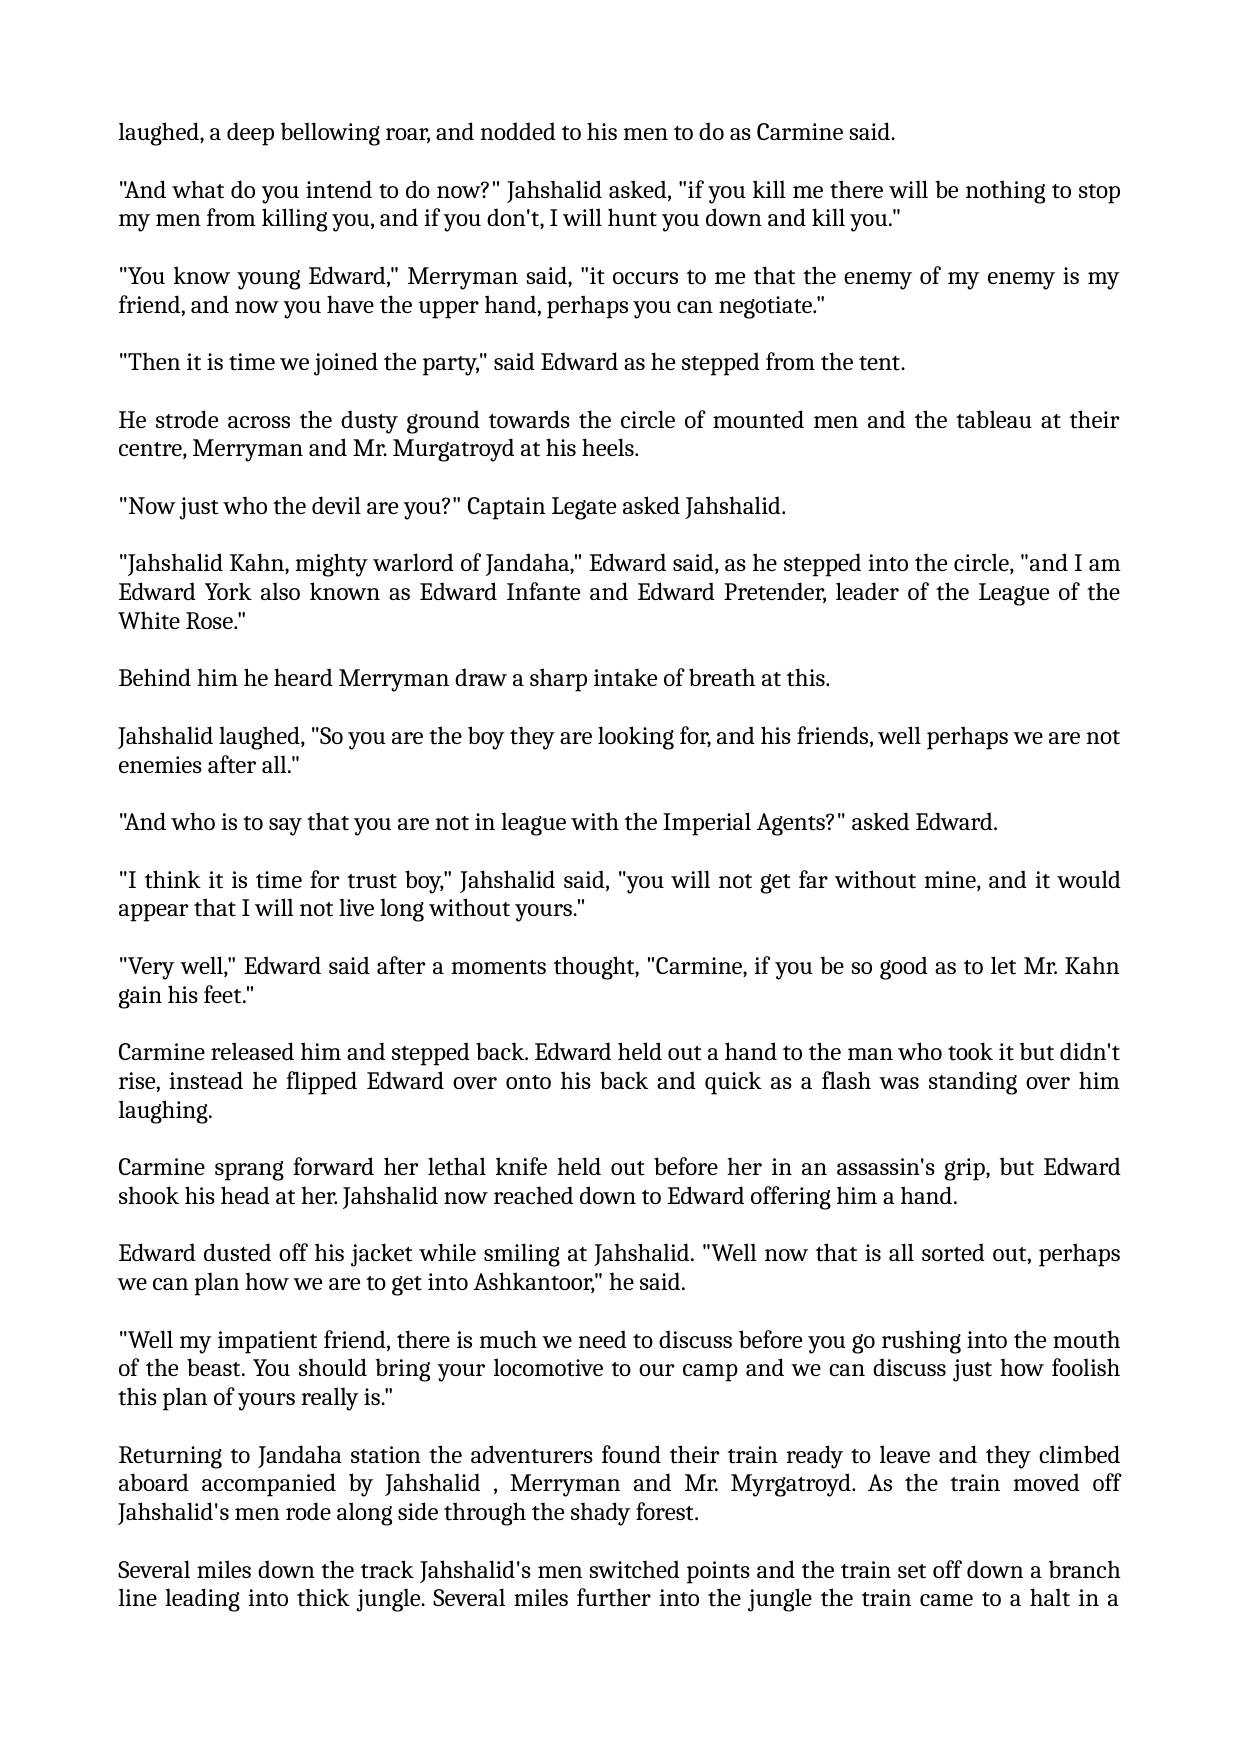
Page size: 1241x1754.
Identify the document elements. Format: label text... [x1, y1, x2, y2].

text laughed, a deep bellowing roar, and nodded to his men to do as Carmine said. [118, 118, 1122, 147]
text "I think it is time for trust boy," Jahshalid said, "you will not get far without mine, and it would appear that I will not live long without yours." [118, 866, 1122, 923]
text Returning to Jandaha station the adventurers found their train ready to leave and they climbed aboard accompanied by Jahshalid , Merryman and Mr. Myrgatroyd. As the train moved off Jahshalid's men rode along side through the shady forest. [118, 1441, 1122, 1527]
text Carmine released him and stepped back. Edward held out a hand to the man who took it but didn't rise, instead he flipped Edward over onto his back and quick as a flash was standing over him laughing. [118, 1038, 1122, 1124]
text Carmine sprang forward her lethal knife held out before her in an assassin's grip, but Edward shook his head at her. Jahshalid now reached down to Edward offering him a hand. [118, 1153, 1122, 1211]
text "Well my impatient friend, there is much we need to discuss before you go rushing into the mouth of the beast. You should bring your locomotive to our camp and we can discuss just how foolish this plan of yours really is." [118, 1326, 1122, 1412]
text "Then it is time we joined the party," said Edward as he stepped from the tent. [118, 348, 1122, 377]
text Several miles down the track Jahshalid's men switched points and the train set off down a branch line leading into thick jungle. Several miles further into the jungle the train came to a halt in a [118, 1556, 1122, 1613]
text "And what do you intend to do now?" Jahshalid asked, "if you kill me there will be nothing to stop my men from killing you, and if you don't, I will hunt you down and kill you." [118, 176, 1122, 233]
text "Jahshalid Kahn, mighty warlord of Jandaha," Edward said, as he stepped into the circle, "and I am Edward York also known as Edward Infante and Edward Pretender, leader of the League of the White Rose." [118, 549, 1122, 636]
text "You know young Edward," Merryman said, "it occurs to me that the enemy of my enemy is my friend, and now you have the upper hand, perhaps you can negotiate." [118, 262, 1122, 319]
text "And who is to say that you are not in league with the Imperial Agents?" asked Edward. [118, 808, 1122, 837]
text He strode across the dusty ground towards the circle of mounted men and the tableau at their centre, Merryman and Mr. Murgatroyd at his heels. [118, 406, 1122, 463]
text "Now just who the devil are you?" Captain Legate asked Jahshalid. [118, 492, 1122, 521]
text Behind him he heard Merryman draw a sharp intake of breath at this. [118, 664, 1122, 693]
text Jahshalid laughed, "So you are the boy they are looking for, and his friends, well perhaps we are not enemies after all." [118, 722, 1122, 779]
text "Very well," Edward said after a moments thought, "Carmine, if you be so good as to let Mr. Kahn gain his feet." [118, 952, 1122, 1009]
text Edward dusted off his jacket while smiling at Jahshalid. "Well now that is all sorted out, perhaps we can plan how we are to get into Ashkantoor," he said. [118, 1239, 1122, 1297]
